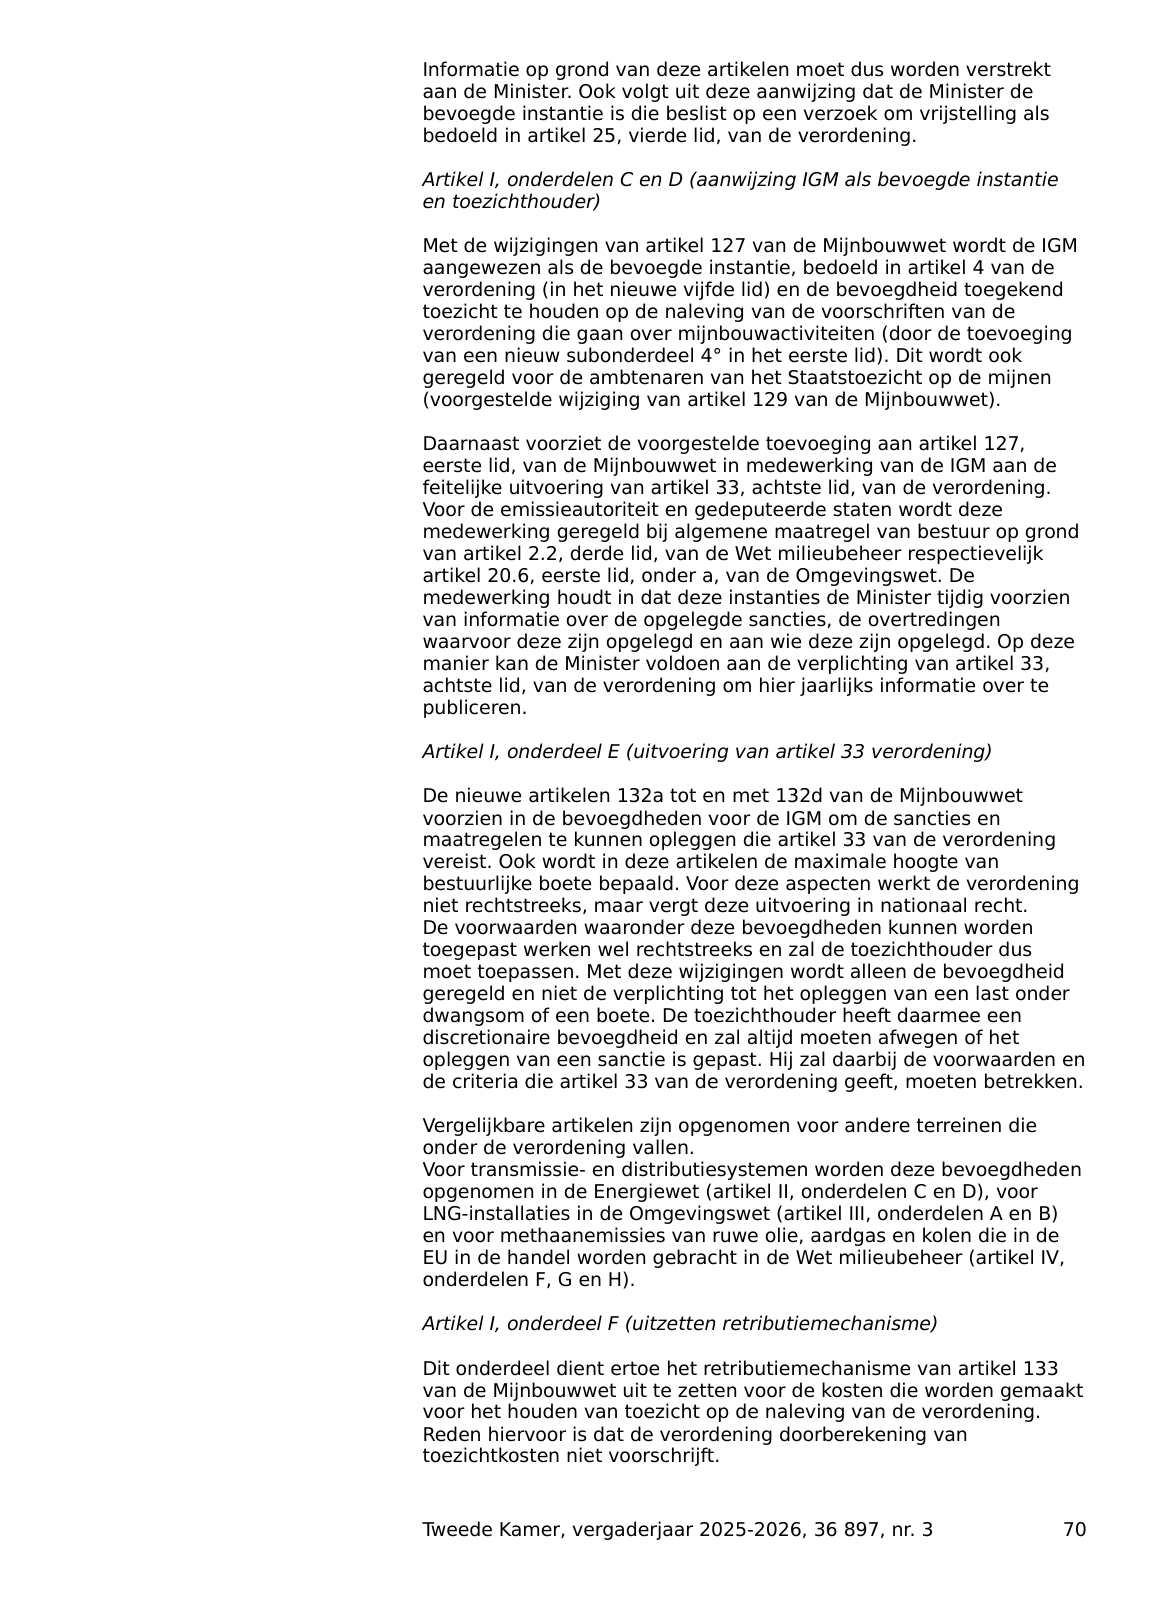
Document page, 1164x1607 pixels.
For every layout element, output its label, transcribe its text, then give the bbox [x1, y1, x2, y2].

text Informatie op grond van deze artikelen moet dus worden verstrekt aan de Minister. Ook volgt uit deze aanwijzing dat de Minister de bevoegde instantie is die beslist op een verzoek om vrijstelling als bedoeld in artikel 25, vierde lid, van de verordening. [422, 59, 1087, 147]
text Vergelijkbare artikelen zijn opgenomen voor andere terreinen die onder de verordening vallen. [422, 1115, 1087, 1159]
text Daarnaast voorziet de voorgestelde toevoeging aan artikel 127, eerste lid, van de Mijnbouwwet in medewerking van de IGM aan de feitelijke uitvoering van artikel 33, achtste lid, van de verordening. Voor de emissieautoriteit en gedeputeerde staten wordt deze medewerking geregeld bij algemene maatregel van bestuur op grond van artikel 2.2, derde lid, van de Wet milieubeheer respectievelijk artikel 20.6, eerste lid, onder a, van de Omgevingswet. De medewerking houdt in dat deze instanties de Minister tijdig voorzien van informatie over de opgelegde sancties, de overtredingen waarvoor deze zijn opgelegd en aan wie deze zijn opgelegd. Op deze manier kan de Minister voldoen aan de verplichting van artikel 33, achtste lid, van de verordening om hier jaarlijks informatie over te publiceren. [422, 433, 1087, 719]
text Met de wijzigingen van artikel 127 van de Mijnbouwwet wordt de IGM aangewezen als de bevoegde instantie, bedoeld in artikel 4 van de verordening (in het nieuwe vijfde lid) en de bevoegdheid toegekend toezicht te houden op de naleving van de voorschriften van de verordening die gaan over mijnbouwactiviteiten (door de toevoeging van een nieuw subonderdeel 4° in het eerste lid). Dit wordt ook geregeld voor de ambtenaren van het Staatstoezicht op de mijnen (voorgestelde wijziging van artikel 129 van de Mijnbouwwet). [422, 235, 1087, 411]
text Voor transmissie- en distributiesystemen worden deze bevoegdheden opgenomen in de Energiewet (artikel II, onderdelen C en D), voor LNG-installaties in de Omgevingswet (artikel III, onderdelen A en B) en voor methaanemissies van ruwe olie, aardgas en kolen die in de EU in de handel worden gebracht in de Wet milieubeheer (artikel IV, onderdelen F, G en H). [422, 1159, 1087, 1291]
text De voorwaarden waaronder deze bevoegdheden kunnen worden toegepast werken wel rechtstreeks en zal de toezichthouder dus moet toepassen. Met deze wijzigingen wordt alleen de bevoegdheid geregeld en niet de verplichting tot het opleggen van een last onder dwangsom of een boete. De toezichthouder heeft daarmee een discretionaire bevoegdheid en zal altijd moeten afwegen of het opleggen van een sanctie is gepast. Hij zal daarbij de voorwaarden en de criteria die artikel 33 van de verordening geeft, moeten betrekken. [422, 917, 1087, 1093]
text De nieuwe artikelen 132a tot en met 132d van de Mijnbouwwet voorzien in de bevoegdheden voor de IGM om de sancties en maatregelen te kunnen opleggen die artikel 33 van de verordening vereist. Ook wordt in deze artikelen de maximale hoogte van bestuurlijke boete bepaald. Voor deze aspecten werkt de verordening niet rechtstreeks, maar vergt deze uitvoering in nationaal recht. [422, 785, 1087, 917]
subtitle Artikel I, onderdelen C en D (aanwijzing IGM als bevoegde instantie en toezichthouder) [422, 169, 1087, 213]
text Dit onderdeel dient ertoe het retributiemechanisme van artikel 133 van de Mijnbouwwet uit te zetten voor de kosten die worden gemaakt voor het houden van toezicht op de naleving van de verordening. Reden hiervoor is dat de verordening doorberekening van toezichtkosten niet voorschrijft. [422, 1357, 1087, 1467]
subtitle Artikel I, onderdeel E (uitvoering van artikel 33 verordening) [422, 741, 1087, 763]
subtitle Artikel I, onderdeel F (uitzetten retributiemechanisme) [422, 1313, 1087, 1335]
